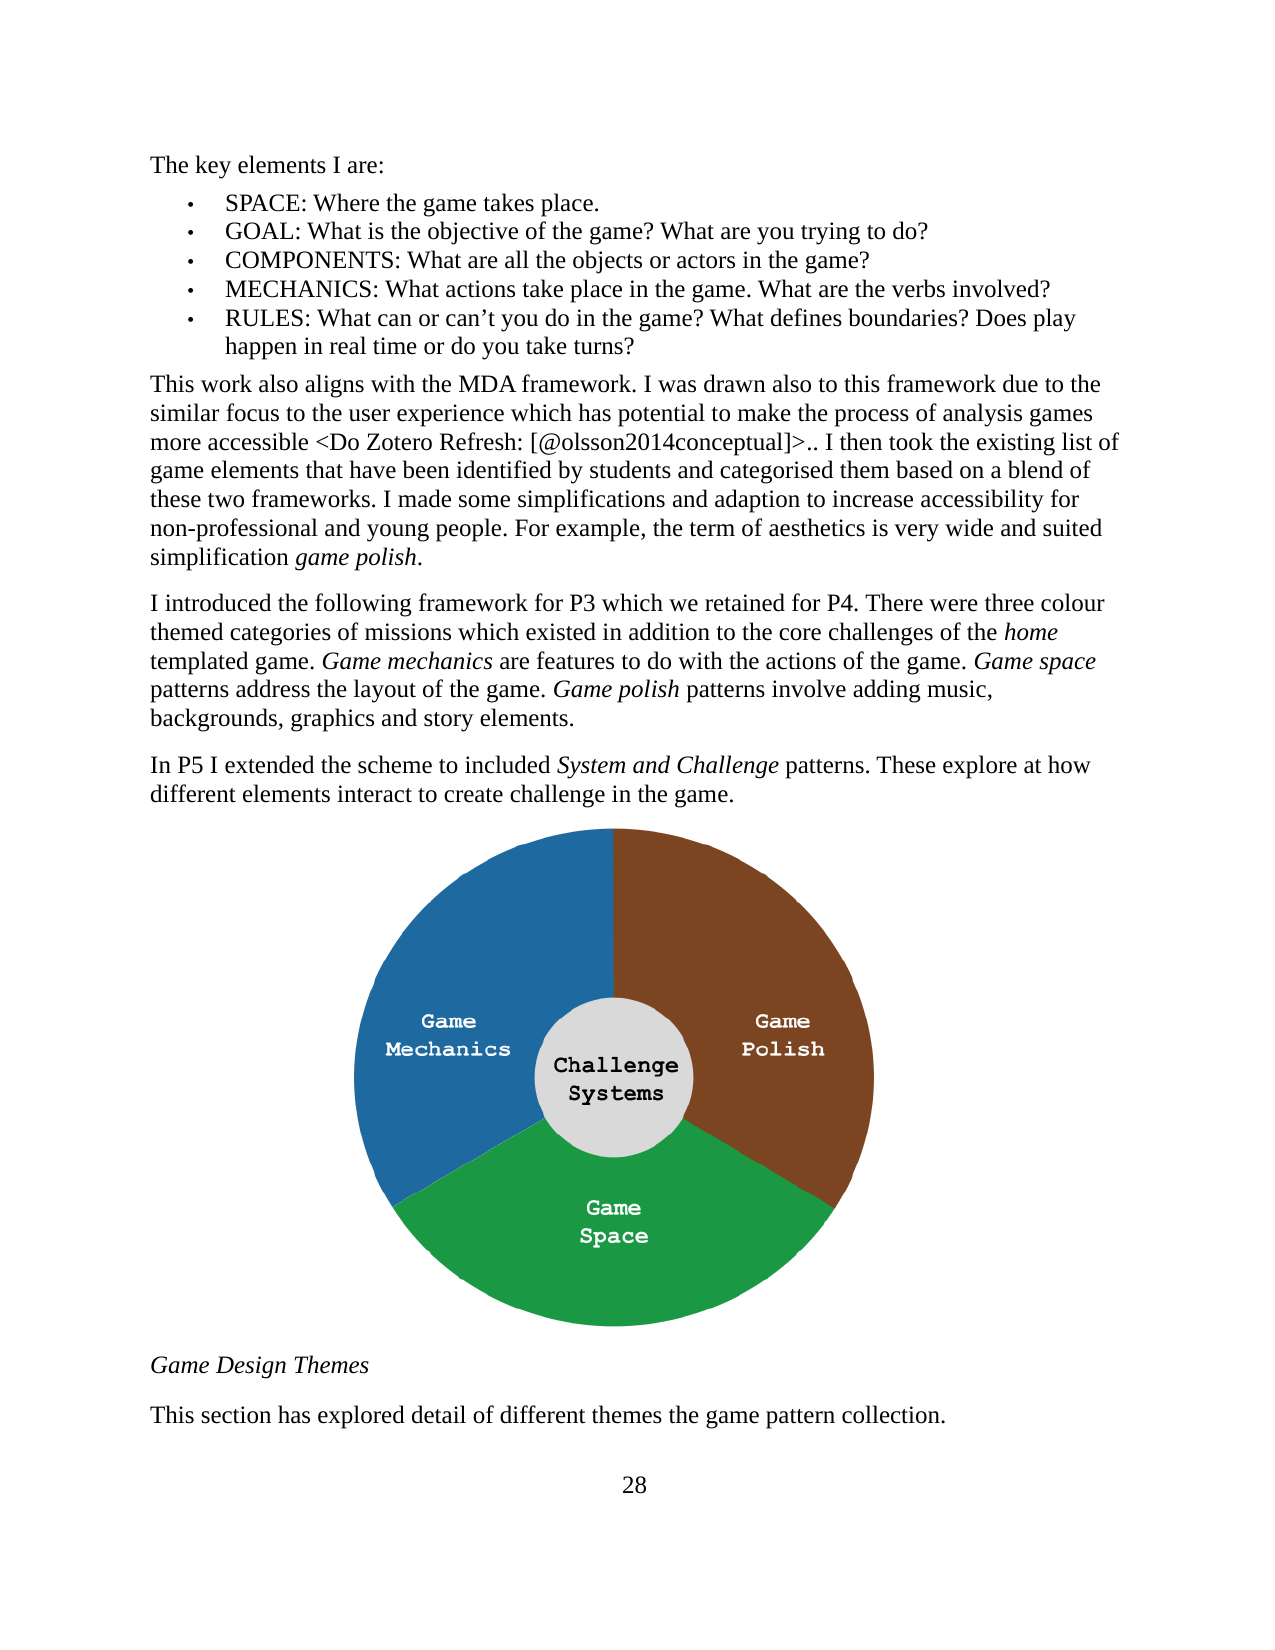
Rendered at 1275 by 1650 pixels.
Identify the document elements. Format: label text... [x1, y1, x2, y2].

text Game Design Themes [150, 1350, 1125, 1379]
text In P5 I extended the scheme to included System and Challenge patterns. These explore at how different elements interact to create challenge in the game. [150, 750, 1125, 807]
text The key elements I are: [150, 150, 1125, 179]
list SPACE: Where the game takes place. [187, 188, 1125, 216]
text This work also aligns with the MDA framework. I was drawn also to this framework due to the similar focus to the user experience which has potential to make the process of analysis games more accessible <Do Zotero Refresh: [@olsson2014conceptual]>.. I then took the existing list of game elements that have been identified by students and categorised them based on a blend of these two frameworks. I made some simplifications and adaption to increase accessibility for non-professional and young people. For example, the term of aesthetics is very wide and suited simplification game polish. [150, 369, 1125, 570]
list COMPONENTS: What are all the objects or actors in the game? [187, 245, 1125, 274]
picture [150, 816, 1077, 1338]
list RULES: What can or can’t you do in the game? What defines boundaries? Does play happen in real time or do you take turns? [187, 303, 1125, 360]
text This section has explored detail of different themes the game pattern collection. [150, 1400, 1125, 1429]
list GOAL: What is the objective of the game? What are you trying to do? [187, 216, 1125, 245]
list MECHANICS: What actions take place in the game. What are the verbs involved? [187, 274, 1125, 303]
text I introduced the following framework for P3 which we retained for P4. There were three colour themed categories of missions which existed in addition to the core challenges of the home templated game. Game mechanics are features to do with the actions of the game. Game space patterns address the layout of the game. Game polish patterns involve adding music, backgrounds, graphics and story elements. [150, 588, 1125, 732]
